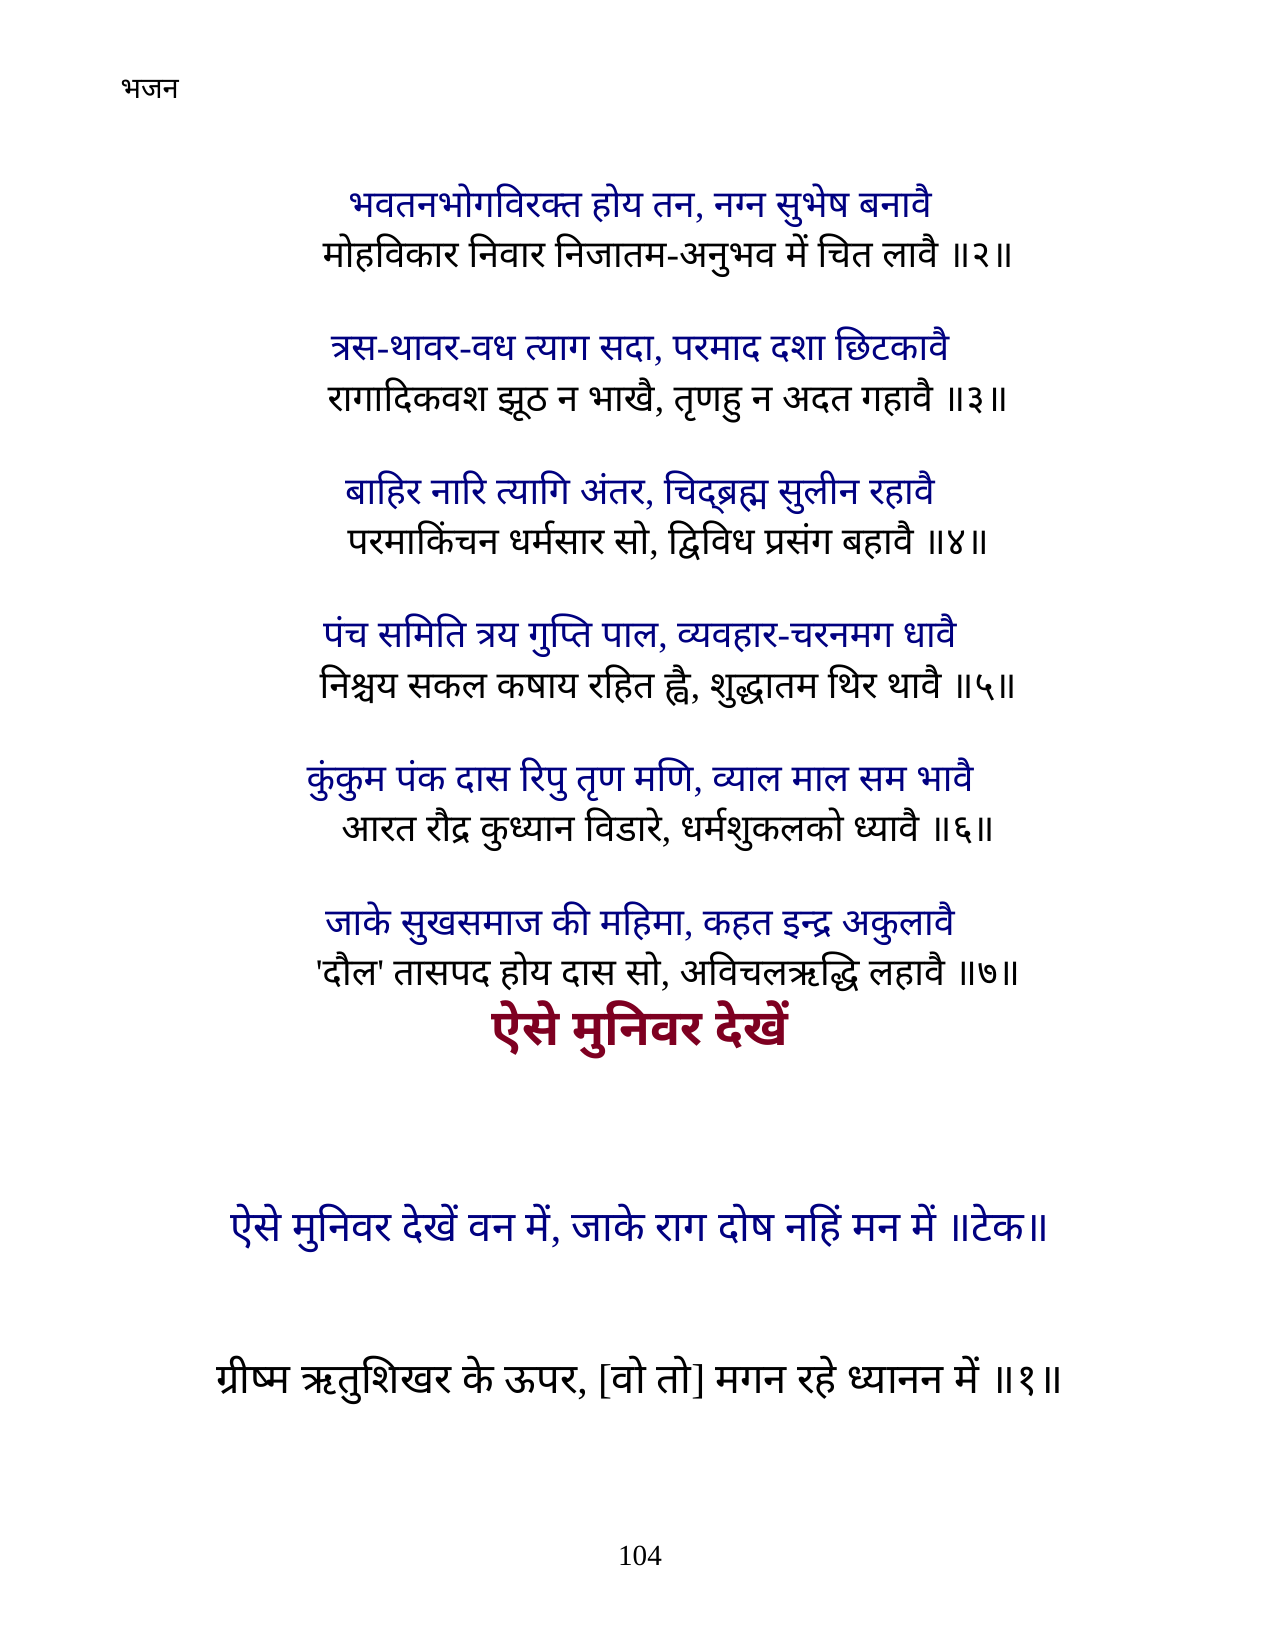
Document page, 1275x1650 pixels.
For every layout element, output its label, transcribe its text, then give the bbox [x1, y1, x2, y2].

text आरत रौद्र कुध्यान विडारे, धर्मशुकलको ध्यावै ॥६॥ [83, 807, 1196, 857]
text भवतनभोगविरक्त होय तन, नग्न सुभेष बनावै [83, 182, 1196, 232]
text रागादिकवश झूठ न भाखै, तृणहु न अदत गहावै ॥३॥ [83, 376, 1196, 426]
text मोहविकार निवार निजातम-अनुभव में चित लावै ॥२॥ [83, 232, 1196, 283]
text ग्रीष्म ऋतुशिखर के ऊपर, [वो तो] मगन रहे ध्यानन में ॥१॥ [83, 1354, 1196, 1410]
text जाके सुखसमाज की महिमा, कहत इन्द्र अकुलावै [83, 900, 1196, 950]
text कुंकुम पंक दास रिपु तृण मणि, व्याल माल सम भावै [83, 756, 1196, 807]
text ऐसे मुनिवर देखें वन में, जाके राग दोष नहिं मन में ॥टेक॥ [83, 1202, 1196, 1258]
text पंच समिति त्रय गुप्ति पाल, व्यवहार-चरनमग धावै [83, 613, 1196, 663]
text परमाकिंचन धर्मसार सो, द्विविध प्रसंग बहावै ॥४॥ [83, 519, 1196, 570]
text ऐसे मुनिवर देखें [83, 1000, 1196, 1066]
text बाहिर नारि त्यागि अंतर, चिद्ब्रह्म सुलीन रहावै [83, 469, 1196, 519]
text त्रस-थावर-वध त्याग सदा, परमाद दशा छिटकावै [83, 326, 1196, 376]
text निश्चय सकल कषाय रहित ह्वै, शुद्धातम थिर थावै ॥५॥ [83, 663, 1196, 713]
text 'दौल' तासपद होय दास सो, अविचलऋद्धि लहावै ॥७॥ [83, 950, 1196, 1000]
